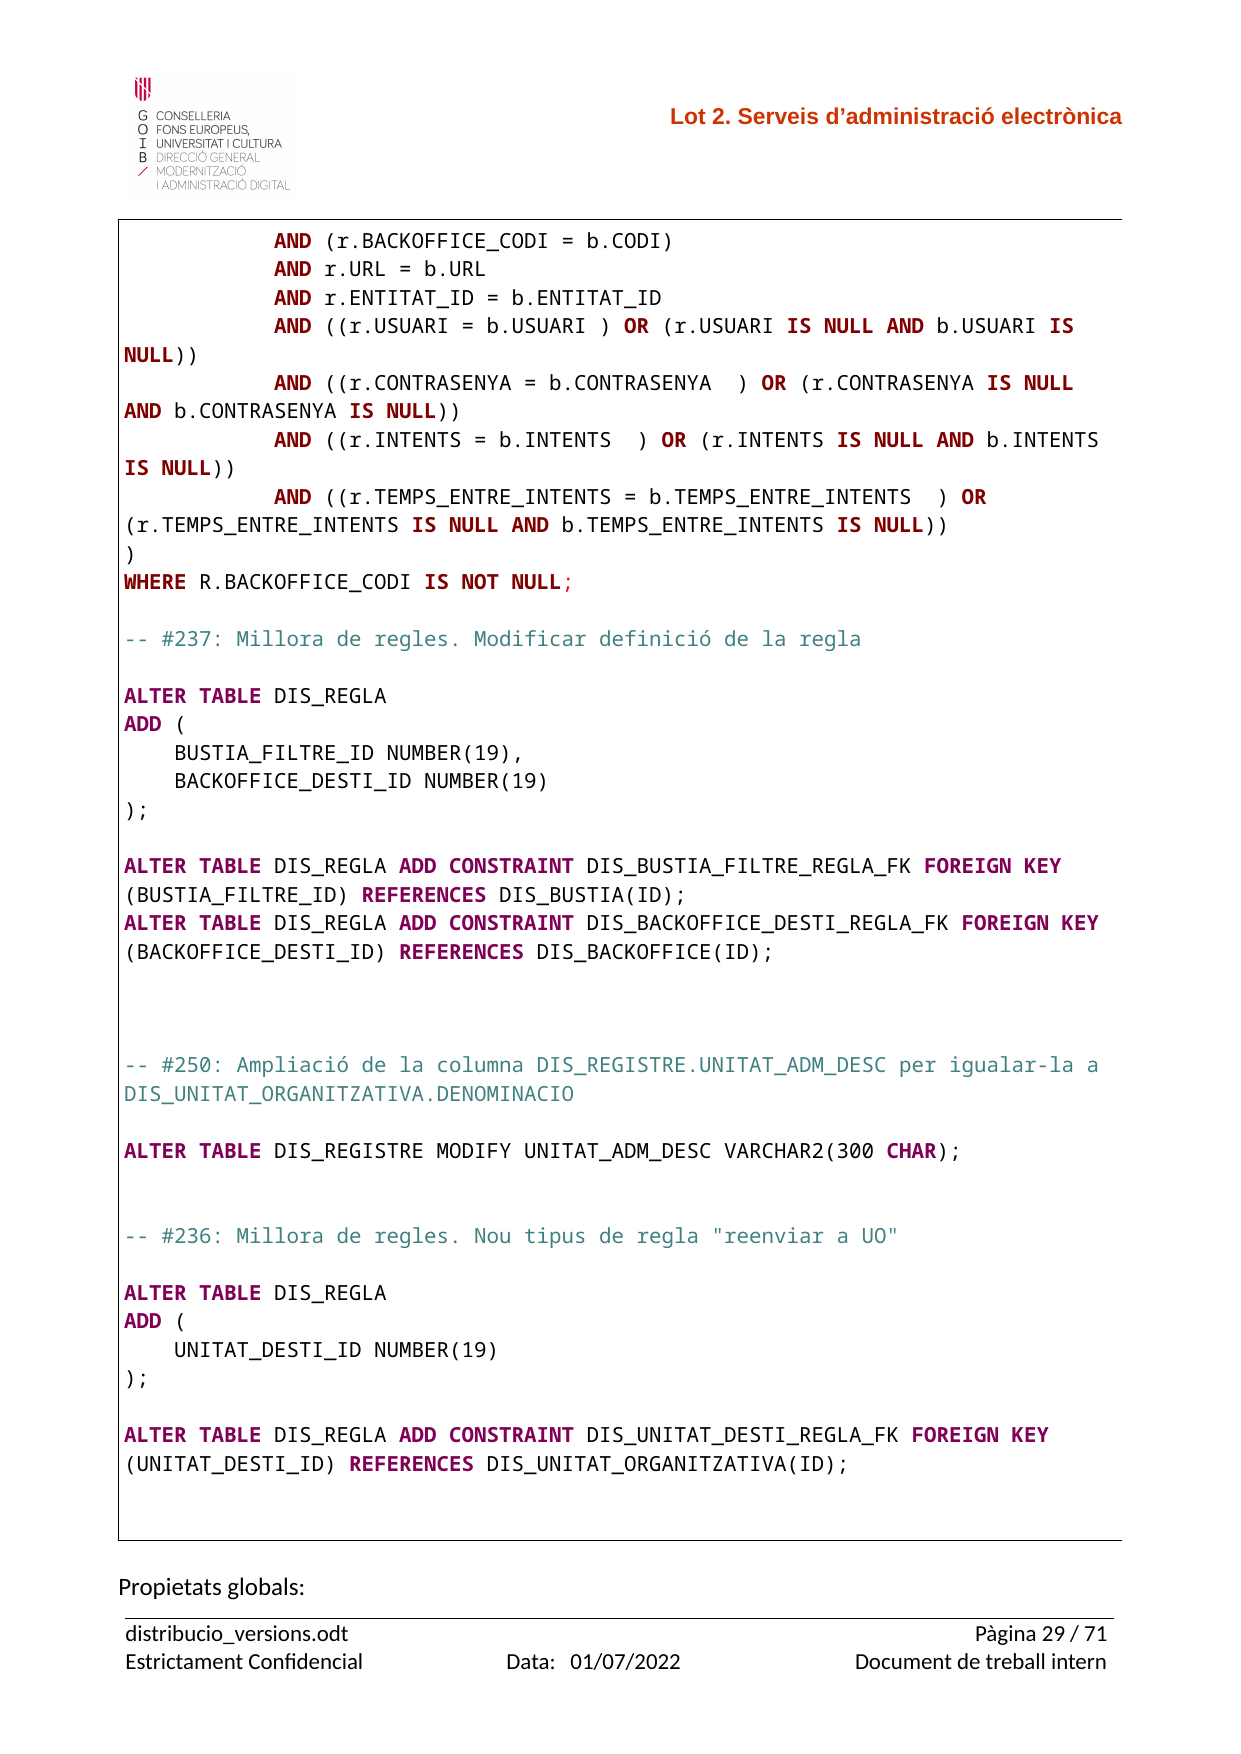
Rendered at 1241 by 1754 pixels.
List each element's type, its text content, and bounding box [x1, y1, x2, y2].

text Propietats globals: [118, 1571, 1122, 1602]
picture [126, 70, 299, 197]
table_header AND (r.BACKOFFICE_CODI = b.CODI) AND r.URL = b.URL AND r.ENTITAT_ID = b.ENTITAT_ID AND ((r.USUARI = b.USUARI ) OR (r.USUARI IS NULL AND b.USUARI IS NULL)) AND ((r.CONTRASENYA = b.CONTRASENYA ) OR (r.CONTRASENYA IS NULL AND b.CONTRASENYA IS NULL)) AND ((r.INTENTS = b.INTENTS ) OR (r.INTENTS IS NULL AND b.INTENTS IS NULL)) AND ((r.TEMPS_ENTRE_INTENTS = b.TEMPS_ENTRE_INTENTS ) OR (r.TEMPS_ENTRE_INTENTS IS NULL AND b.TEMPS_ENTRE_INTENTS IS NULL)) ) WHERE R.BACKOFFICE_CODI IS NOT NULL; -- #237: Millora de regles. Modificar definició de la regla ALTER TABLE DIS_REGLA ADD ( BUSTIA_FILTRE_ID NUMBER(19), BACKOFFICE_DESTI_ID NUMBER(19) ); ALTER TABLE DIS_REGLA ADD CONSTRAINT DIS_BUSTIA_FILTRE_REGLA_FK FOREIGN KEY (BUSTIA_FILTRE_ID) REFERENCES DIS_BUSTIA(ID); ALTER TABLE DIS_REGLA ADD CONSTRAINT DIS_BACKOFFICE_DESTI_REGLA_FK FOREIGN KEY (BACKOFFICE_DESTI_ID) REFERENCES DIS_BACKOFFICE(ID); -- #250: Ampliació de la columna DIS_REGISTRE.UNITAT_ADM_DESC per igualar-la a DIS_UNITAT_ORGANITZATIVA.DENOMINACIO ALTER TABLE DIS_REGISTRE MODIFY UNITAT_ADM_DESC VARCHAR2(300 CHAR); -- #236: Millora de regles. Nou tipus de regla "reenviar a UO" ALTER TABLE DIS_REGLA ADD ( UNITAT_DESTI_ID NUMBER(19) ); ALTER TABLE DIS_REGLA ADD CONSTRAINT DIS_UNITAT_DESTI_REGLA_FK FOREIGN KEY (UNITAT_DESTI_ID) REFERENCES DIS_UNITAT_ORGANITZATIVA(ID); [119, 220, 1122, 1540]
